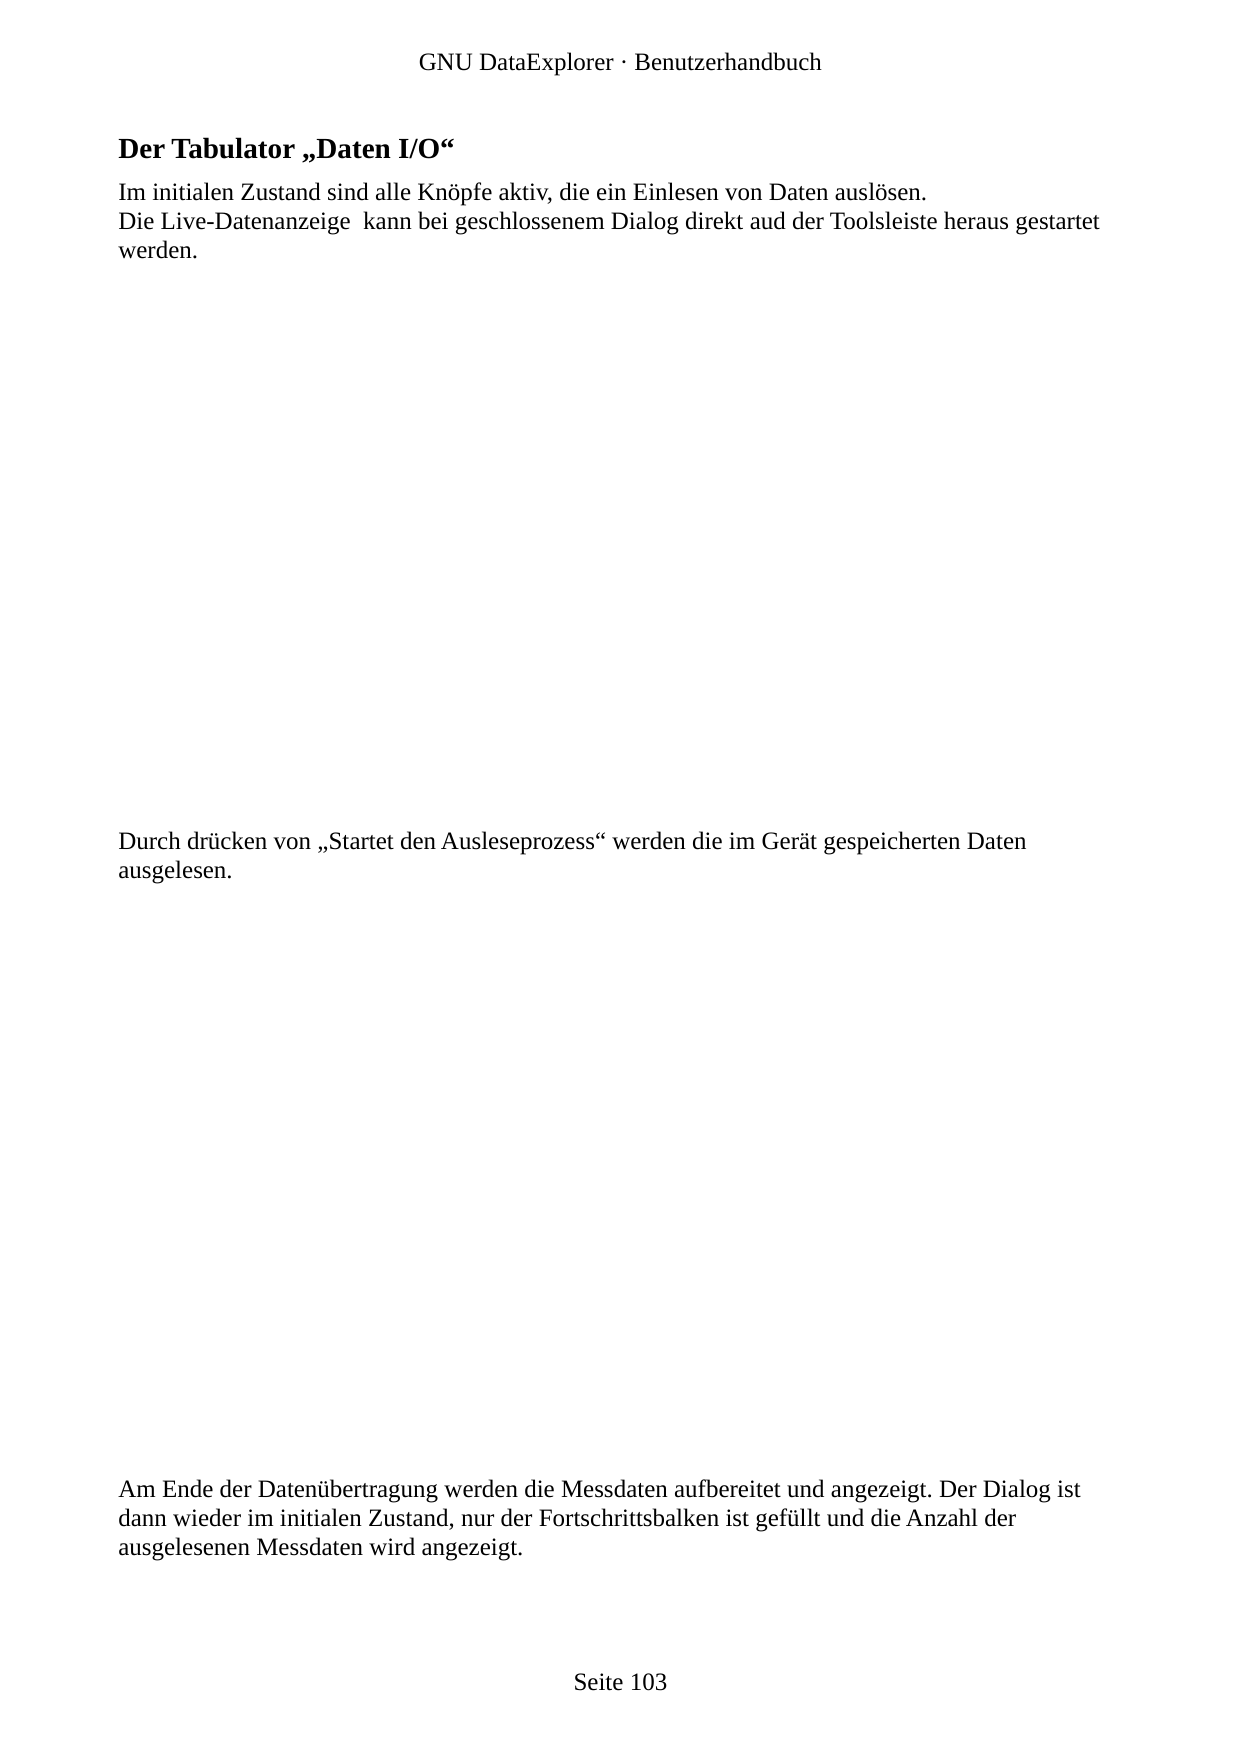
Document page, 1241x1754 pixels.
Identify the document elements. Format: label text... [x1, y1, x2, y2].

text Im initialen Zustand sind alle Knöpfe aktiv, die ein Einlesen von Daten auslösen. Die Live-Datenanzeige kann bei geschlossenem Dialog direkt aud der Toolsleiste heraus gestartet werden. [118, 177, 1122, 263]
subtitle Der Tabulator „Daten I/O“ [118, 131, 1122, 165]
text Durch drücken von „Startet den Ausleseprozess“ werden die im Gerät gespeicherten Daten ausgelesen. [118, 826, 1122, 883]
text Am Ende der Datenübertragung werden die Messdaten aufbereitet und angezeigt. Der Dialog ist dann wieder im initialen Zustand, nur der Fortschrittsbalken ist gefüllt und die Anzahl der ausgelesenen Messdaten wird angezeigt. [118, 1474, 1122, 1561]
